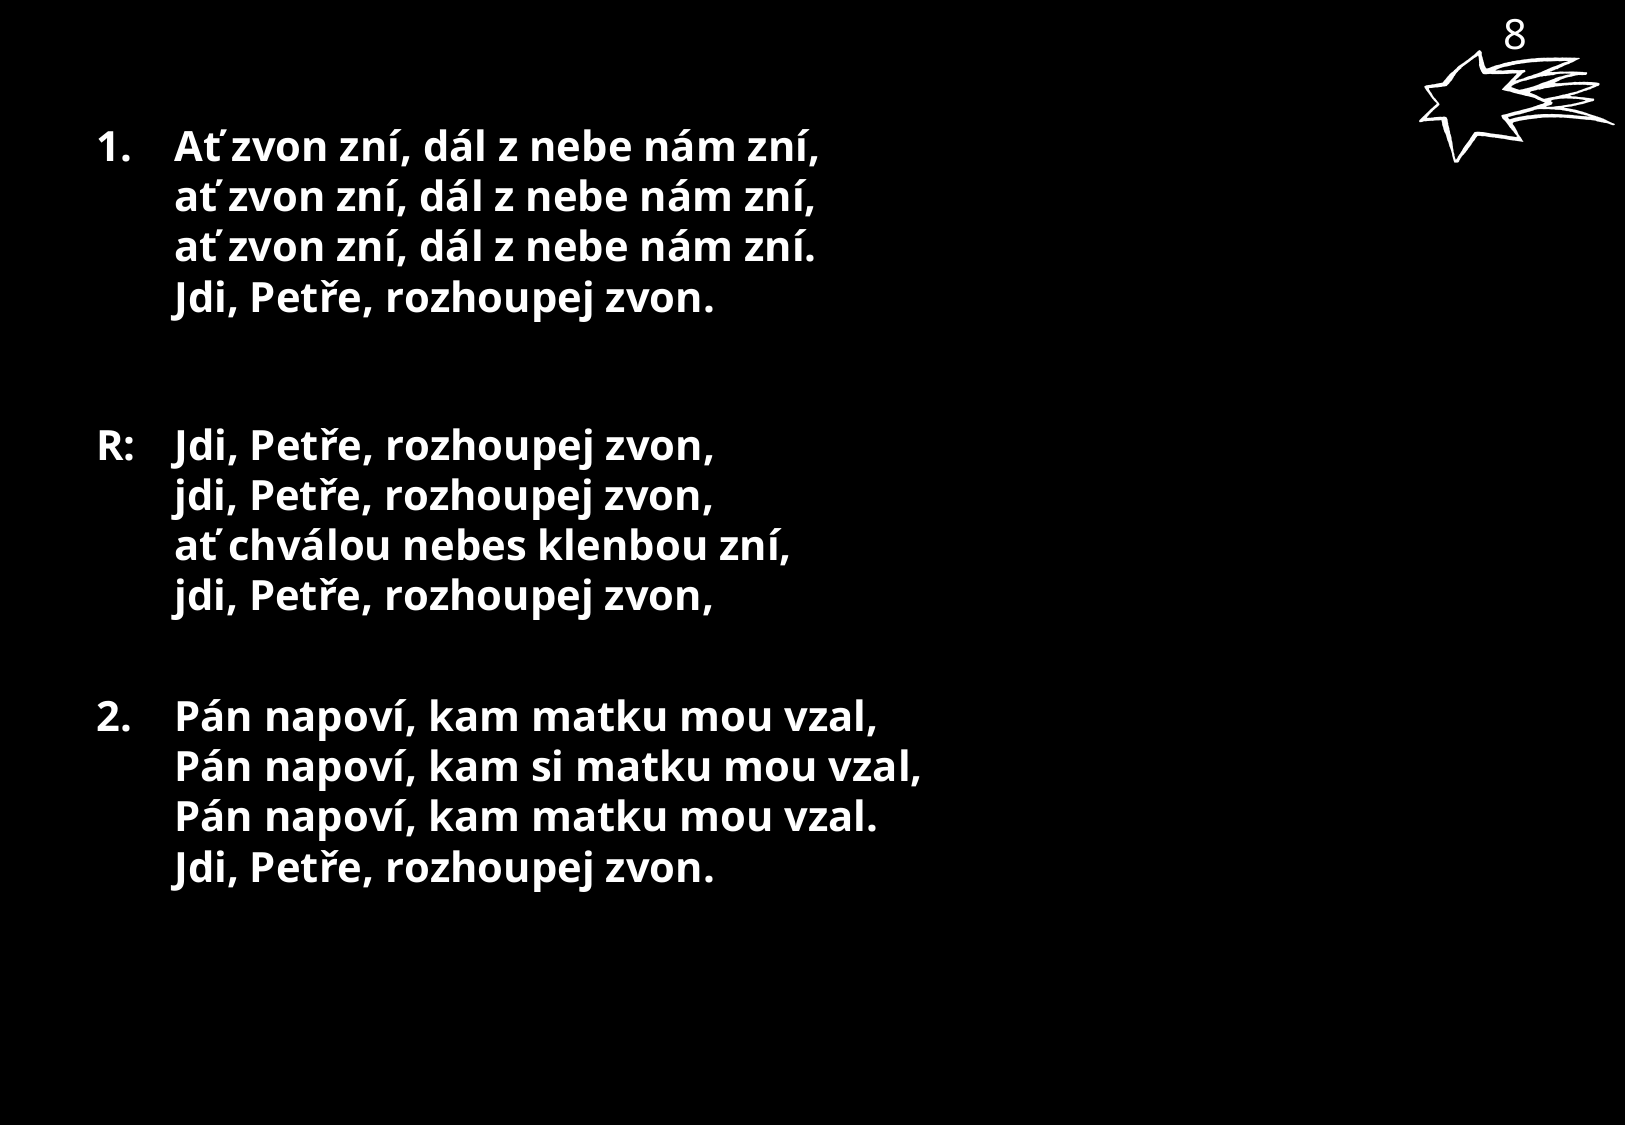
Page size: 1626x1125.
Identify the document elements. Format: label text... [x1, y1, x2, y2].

text_box 8 [1405, 0, 1626, 66]
list Ať zvon zní, dál z nebe nám zní, ať zvon zní, dál z nebe nám zní, ať zvon zní, dál z nebe nám zní. Jdi, Petře, rozhoupej zvon. R: Jdi, Petře, rozhoupej zvon, jdi, Petře, rozhoupej zvon, ať chválou nebes klenbou zní, jdi, Petře, rozhoupej zvon, Pán napoví, kam matku mou vzal, Pán napoví, kam si matku mou vzal, Pán napoví, kam matku mou vzal. Jdi, Petře, rozhoupej zvon. [81, 112, 1544, 1101]
